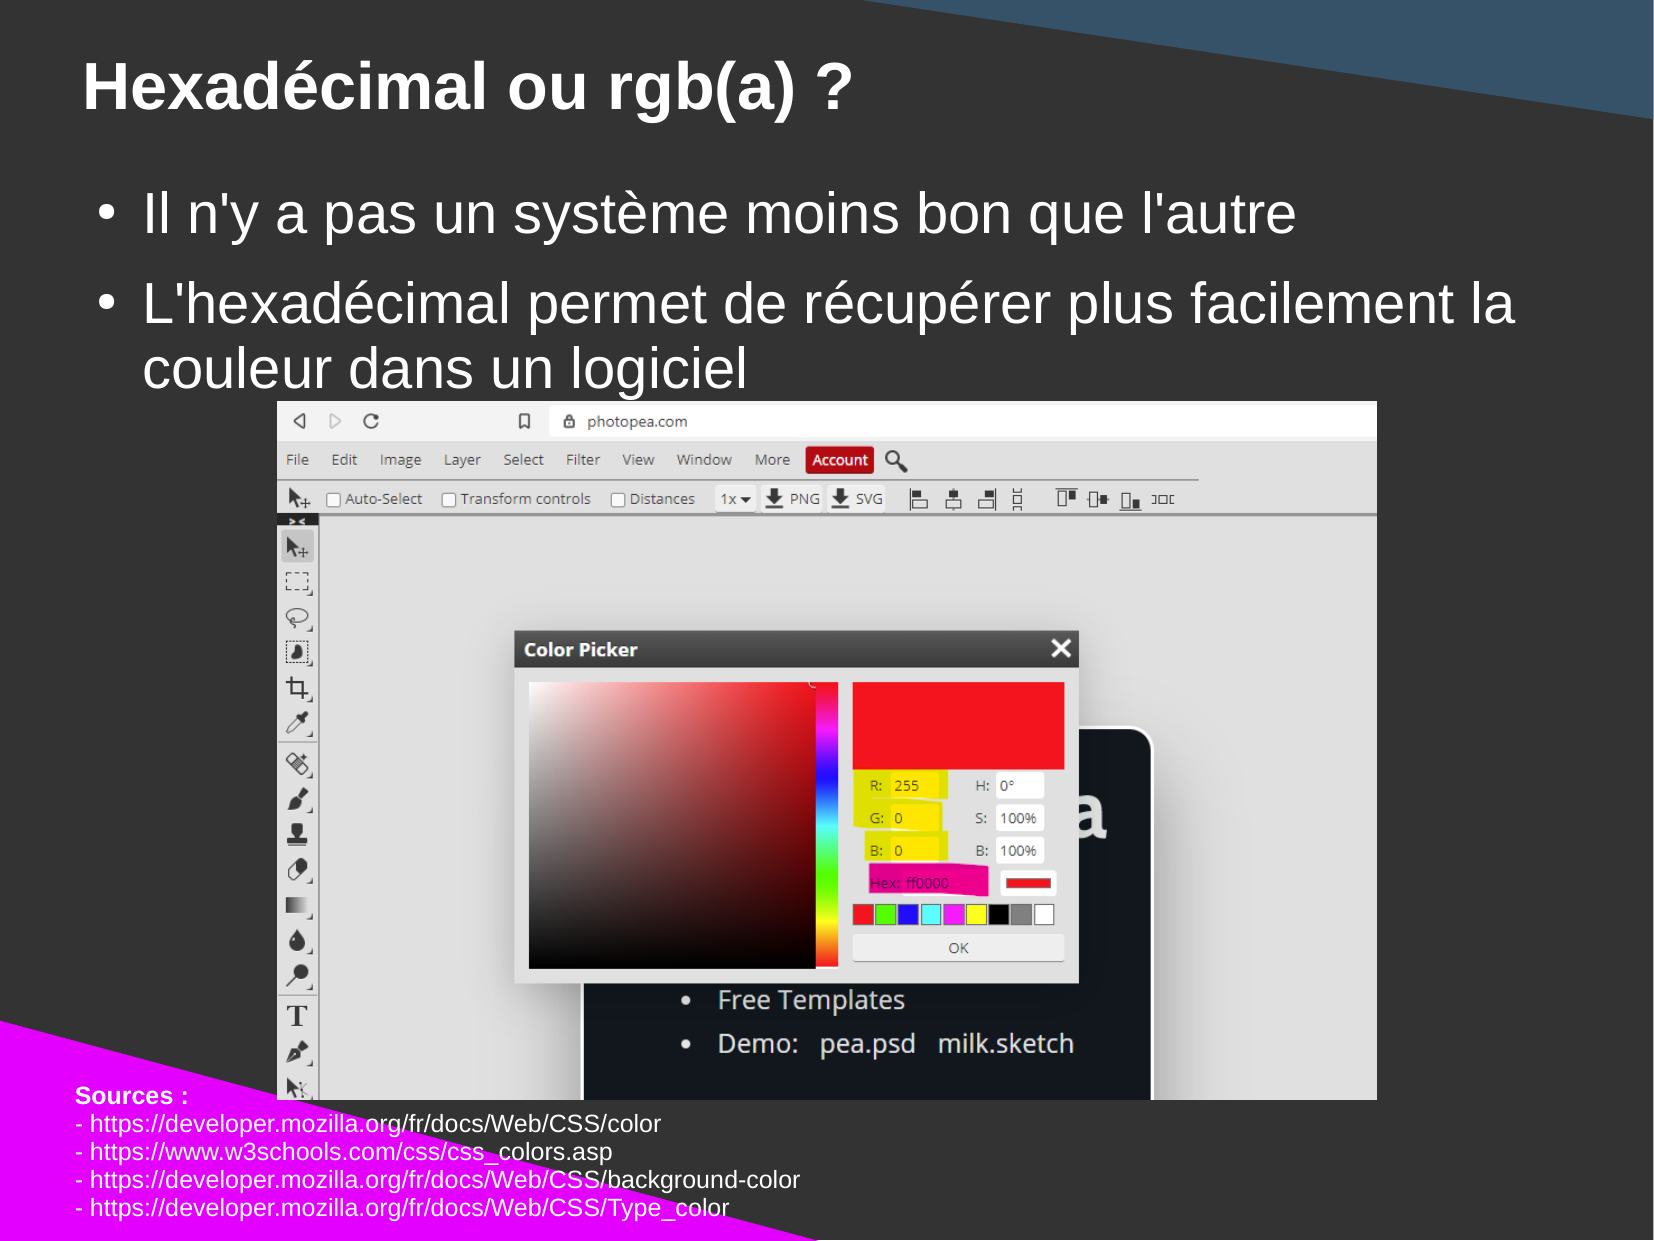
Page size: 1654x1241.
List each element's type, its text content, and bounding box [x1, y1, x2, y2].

title Hexadécimal ou rgb(a) ? [82, 49, 1571, 162]
list Il n'y a pas un système moins bon que l'autre L'hexadécimal permet de récupérer plus facilement la couleur dans un logiciel [80, 180, 1605, 402]
text_box [0, 1020, 199, 1241]
text_box [861, 0, 1654, 120]
text_box Sources : - https://developer.mozilla.org/fr/docs/Web/CSS/color - https://www.w3schools.com/css/css_colors.asp - https://developer.mozilla.org/fr/docs/Web/CSS/background-color - https://developer.mozilla.org/fr/docs/Web/CSS/Type_color [60, 1074, 1546, 1241]
picture [277, 401, 1377, 1101]
